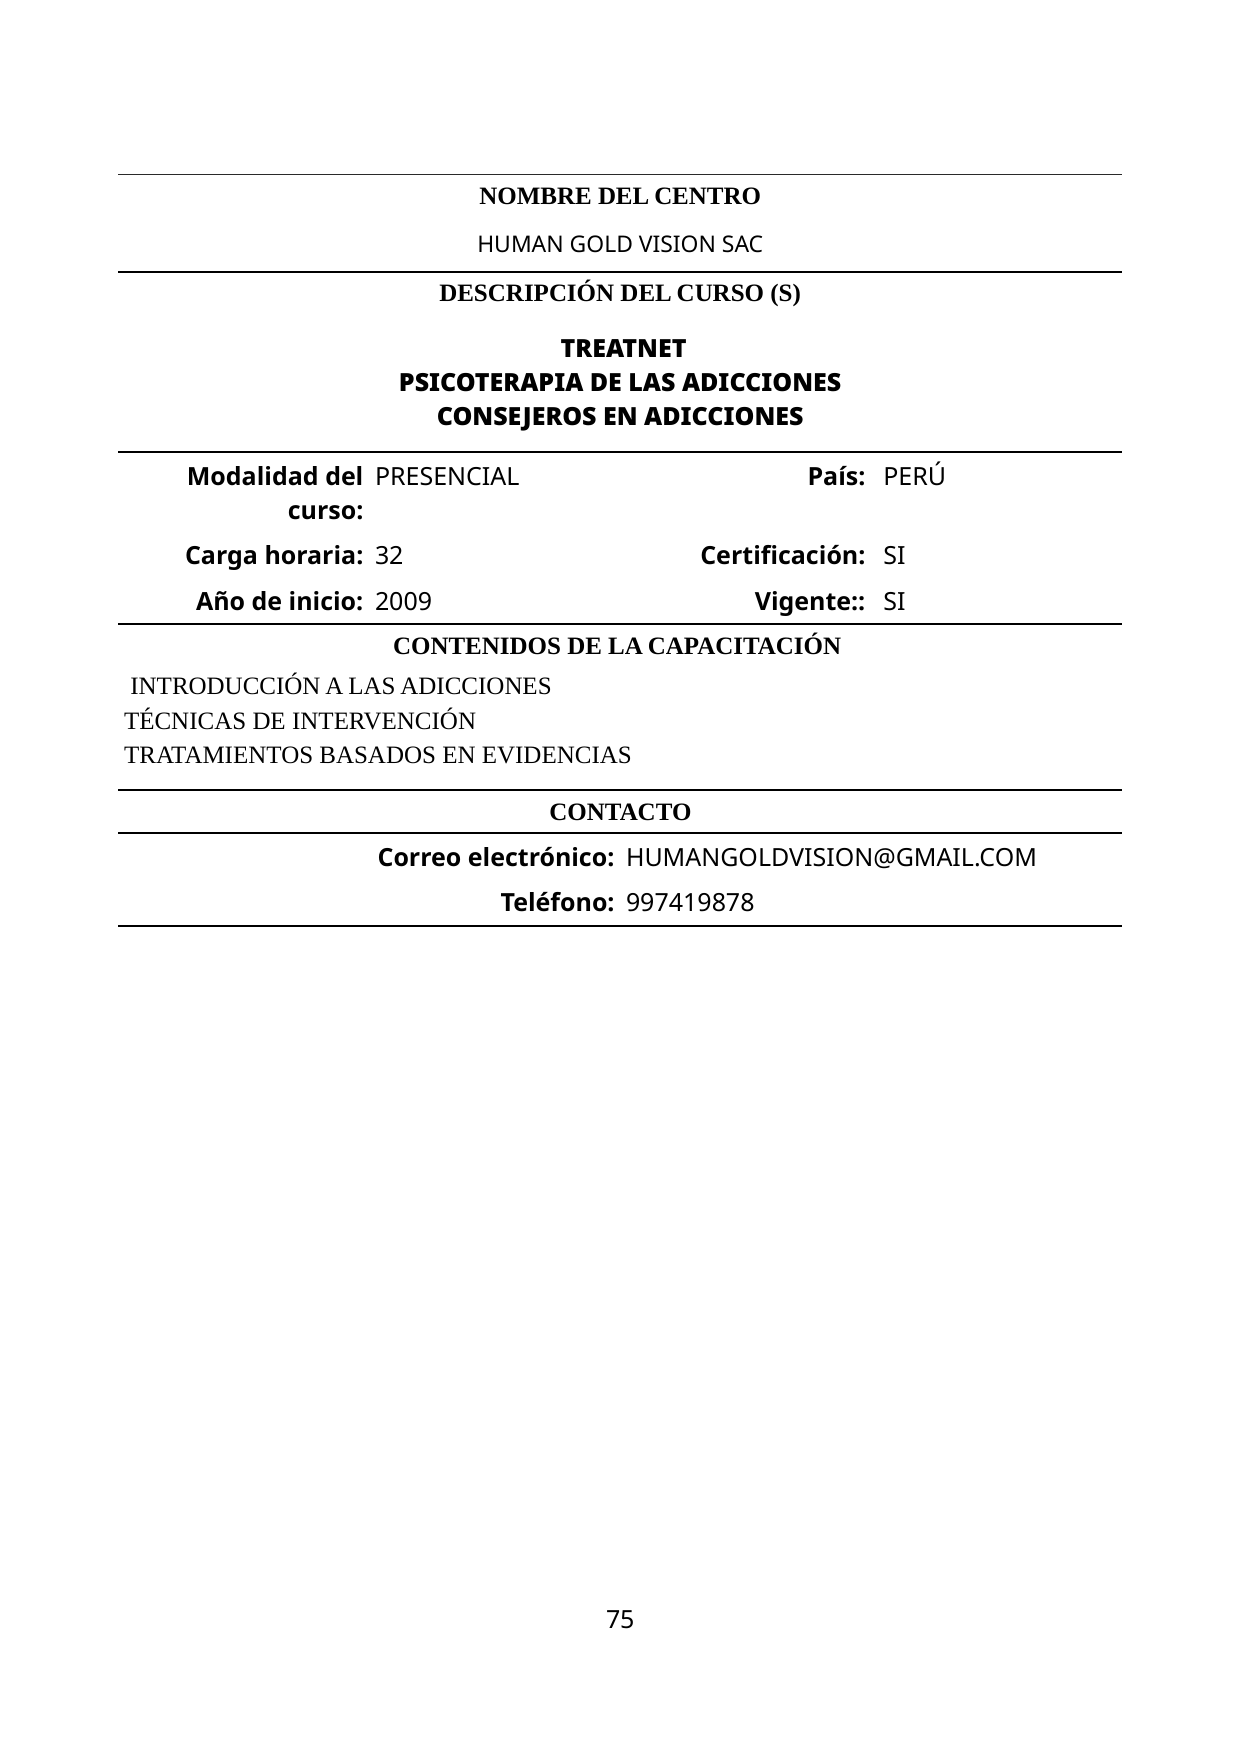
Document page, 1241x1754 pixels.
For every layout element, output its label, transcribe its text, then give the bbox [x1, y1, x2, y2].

table_cell PRESENCIAL [369, 453, 620, 532]
table_cell HUMAN GOLD VISION SAC [118, 216, 1122, 271]
table_cell 2009 [369, 578, 620, 623]
table_header NOMBRE DEL CENTRO [118, 176, 1122, 216]
table_cell PERÚ [871, 453, 1122, 532]
table_cell SI [871, 532, 1122, 578]
table_cell Teléfono: [118, 879, 620, 925]
table_cell HUMANGOLDVISION@GMAIL.COM [620, 834, 1122, 879]
table_cell CONTENIDOS DE LA CAPACITACIÓN [118, 625, 1122, 666]
table_cell CONTACTO [118, 791, 1122, 832]
table_cell Carga horaria: [118, 532, 369, 578]
table_cell TREATNET PSICOTERAPIA DE LAS ADICCIONES CONSEJEROS EN ADICCIONES [118, 313, 1122, 451]
table_cell INTRODUCCIÓN A LAS ADICCIONES TÉCNICAS DE INTERVENCIÓN TRATAMIENTOS BASADOS EN EVIDENCIAS [118, 666, 1122, 789]
table_cell País: [620, 453, 871, 532]
table_cell SI [871, 578, 1122, 623]
table_cell Correo electrónico: [118, 834, 620, 879]
table_cell Certificación: [620, 532, 871, 578]
table_cell Año de inicio: [118, 578, 369, 623]
table_cell Vigente:: [620, 578, 871, 623]
table_cell Modalidad del curso: [118, 453, 369, 532]
table_cell DESCRIPCIÓN DEL CURSO (S) [118, 273, 1122, 313]
table_cell 32 [369, 532, 620, 578]
table_cell 997419878 [620, 879, 1122, 925]
